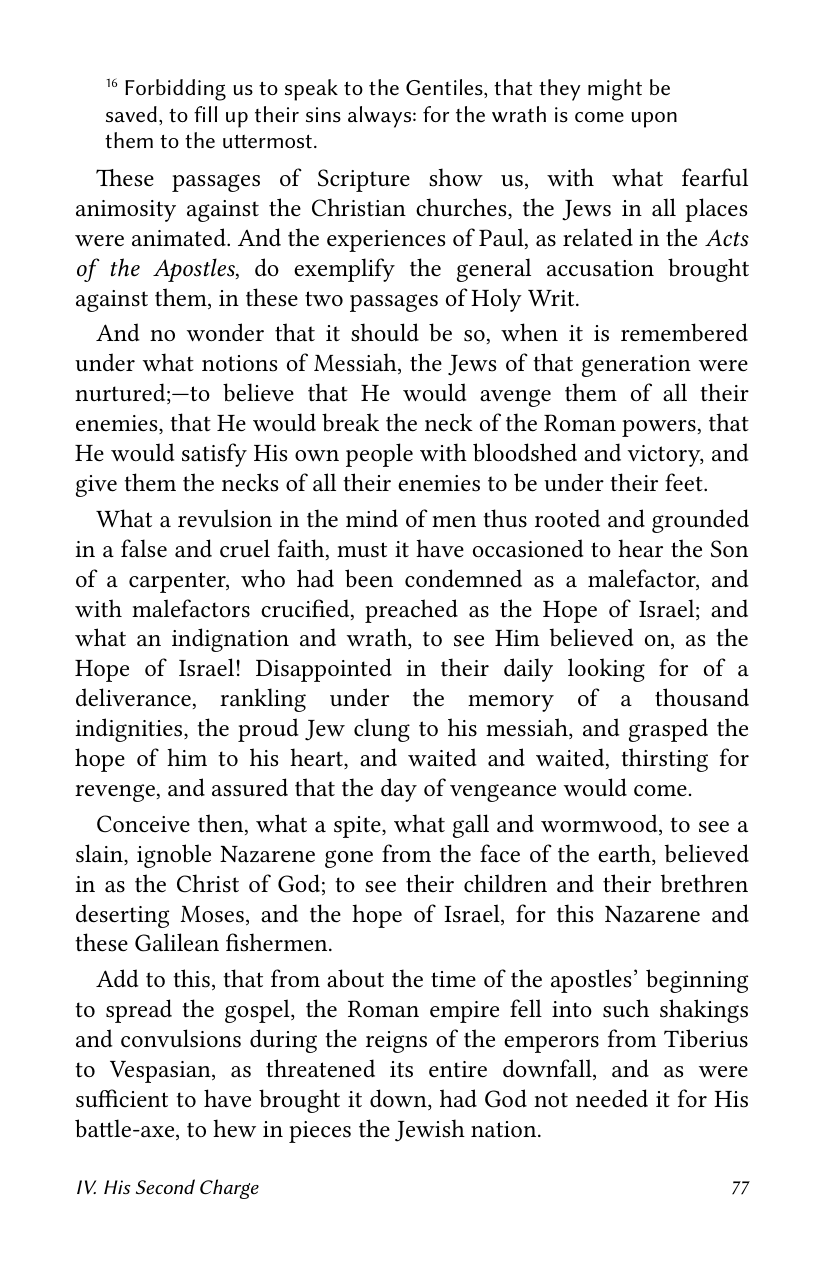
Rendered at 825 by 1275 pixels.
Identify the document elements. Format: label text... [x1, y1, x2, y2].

text And no wonder that it should be so, when it is remembered under what notions of Messiah, the Jews of that generation were nurtured;—to believe that He would avenge them of all their enemies, that He would break the neck of the Roman powers, that He would satisfy His own people with bloodshed and victory, and give them the necks of all their enemies to be under their feet. [75, 319, 750, 497]
text What a revulsion in the mind of men thus rooted and grounded in a false and cruel faith, must it have occasioned to hear the Son of a carpenter, who had been condemned as a malefactor, and with malefactors crucified, preached as the Hope of Israel; and what an indignation and wrath, to see Him believed on, as the Hope of Israel! Disappointed in their daily looking for of a deliverance, rankling under the memory of a thousand indignities, the proud Jew clung to his messiah, and grasped the hope of him to his heart, and waited and waited, thirsting for revenge, and assured that the day of vengeance would come. [75, 505, 750, 802]
text Conceive then, what a spite, what gall and wormwood, to see a slain, ignoble Nazarene gone from the face of the earth, believed in as the Christ of God; to see their children and their brethren deserting Moses, and the hope of Israel, for this Nazarene and these Galilean fishermen. [75, 810, 750, 958]
text These passages of Scripture show us, with what fearful animosity against the Christian churches, the Jews in all places were animated. And the experiences of Paul, as related in the Acts of the Apostles, do exemplify the general accusation brought against them, in these two passages of Holy Writ. [75, 164, 750, 312]
text Add to this, that from about the time of the apostles’ beginning to spread the gospel, the Roman empire fell into such shakings and convulsions during the reigns of the emperors from Tiberius to Vespasian, as threatened its entire downfall, and as were sufficient to have brought it down, had God not needed it for His battle-axe, to hew in pieces the Jewish nation. [75, 965, 750, 1143]
text 16 Forbidding us to speak to the Gentiles, that they might be saved, to fill up their sins always: for the wrath is come upon them to the uttermost. [105, 75, 720, 154]
